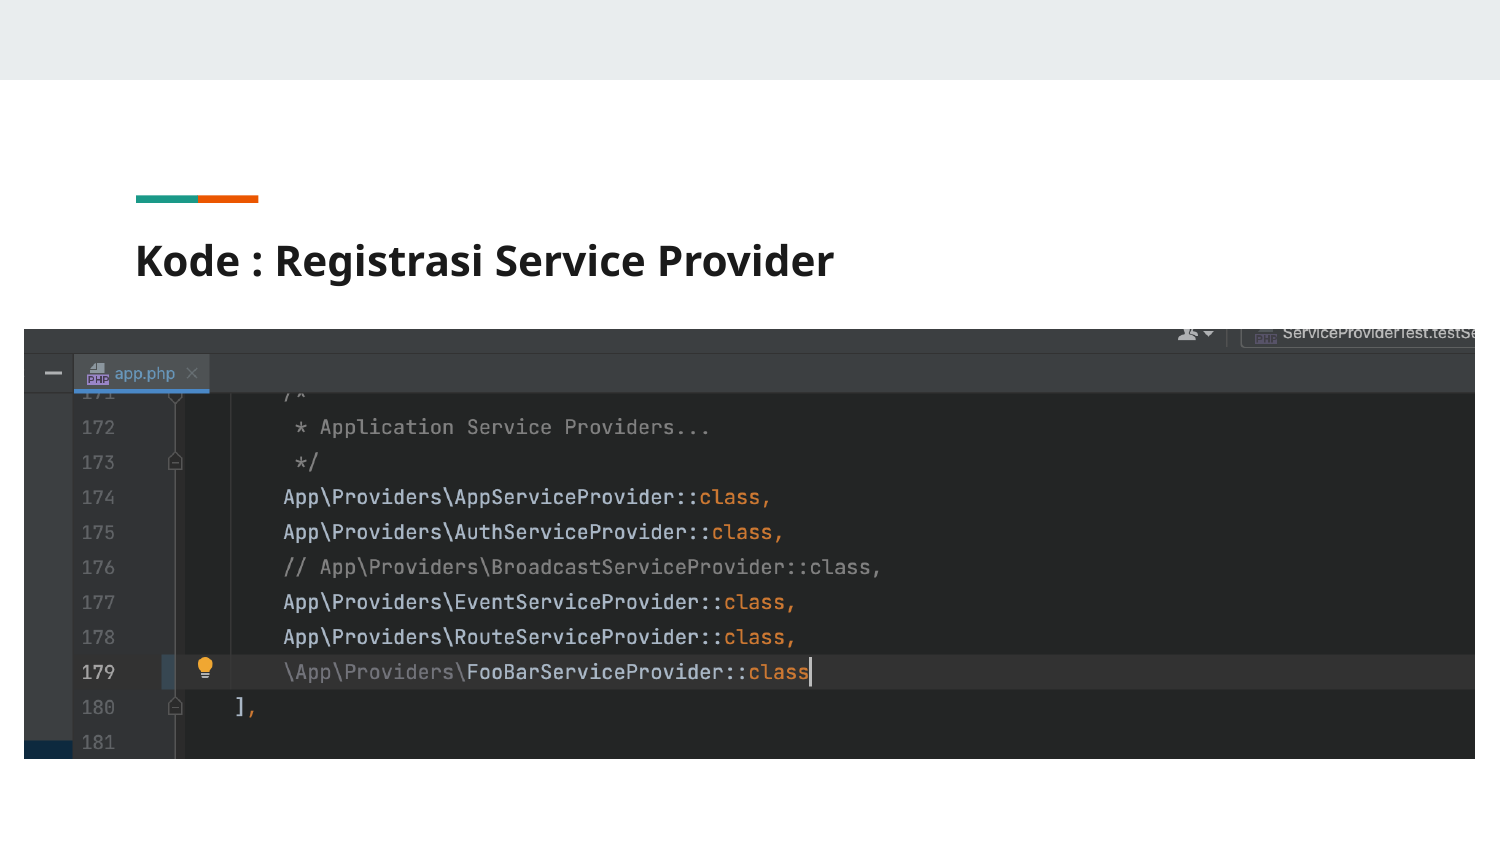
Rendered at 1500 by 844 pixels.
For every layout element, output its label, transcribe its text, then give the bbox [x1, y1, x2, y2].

picture [24, 329, 1475, 759]
title Kode : Registrasi Service Provider [119, 216, 1381, 305]
